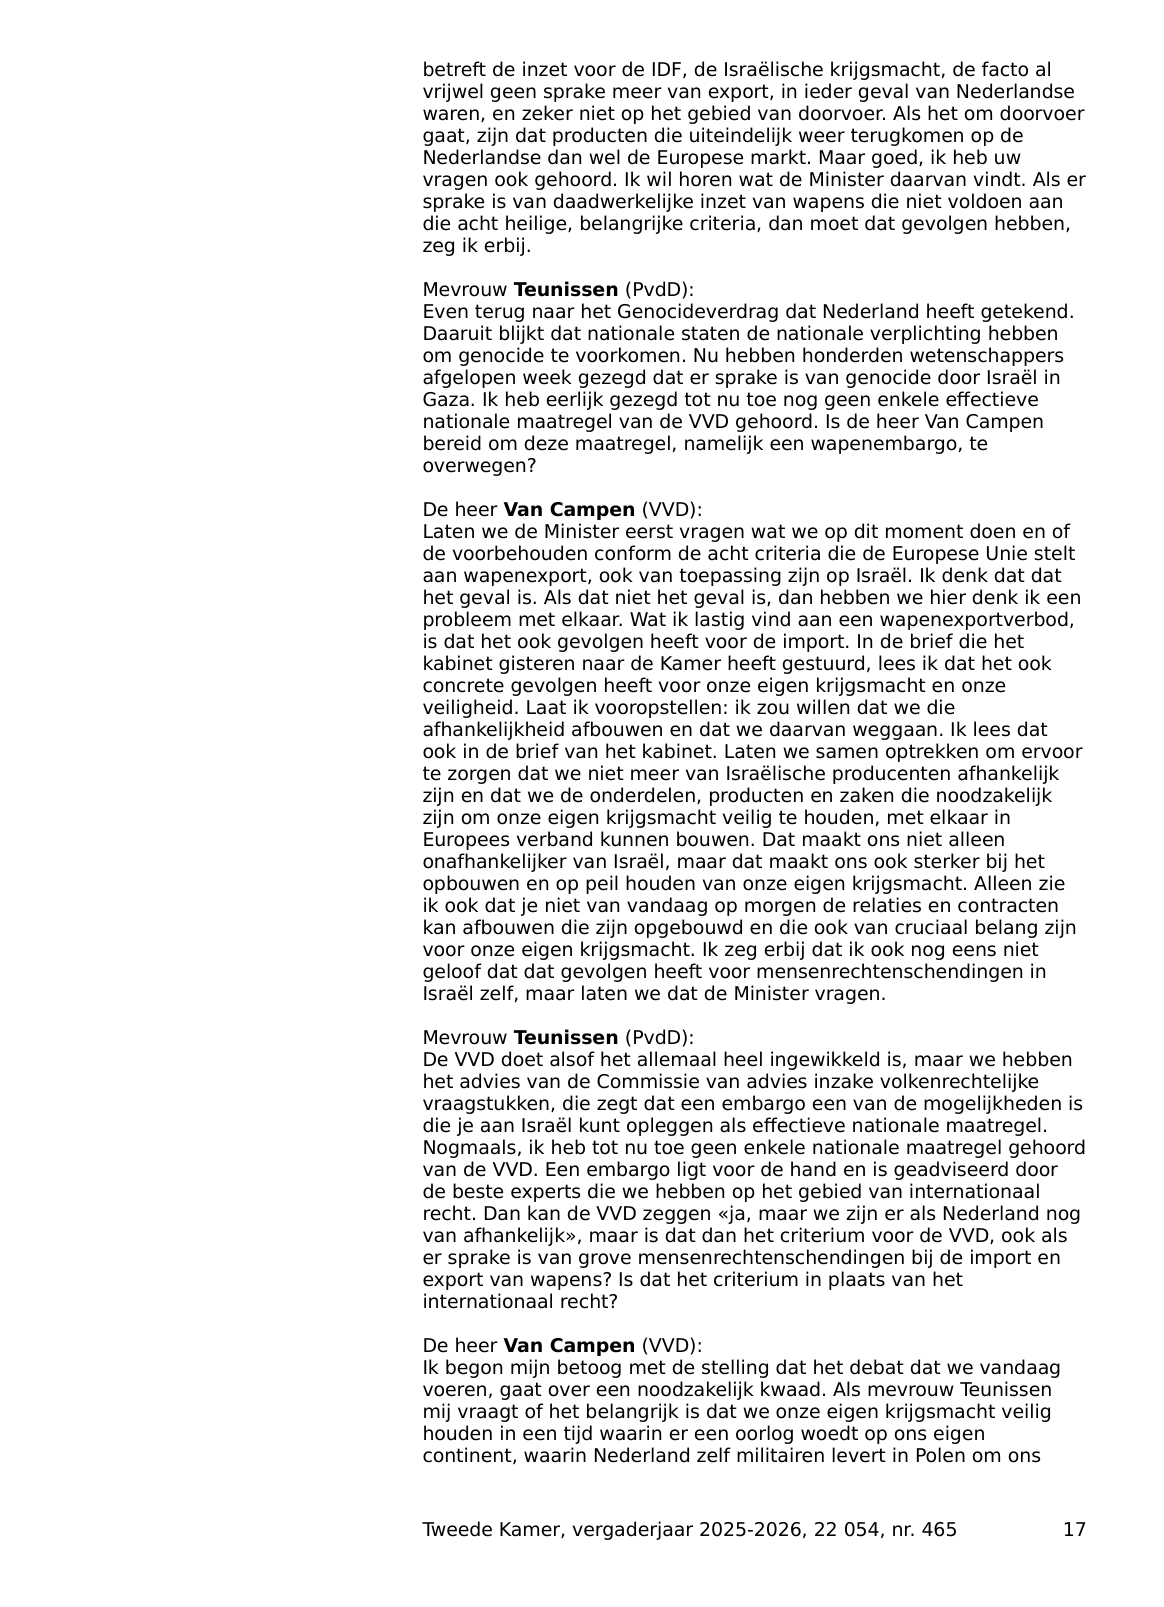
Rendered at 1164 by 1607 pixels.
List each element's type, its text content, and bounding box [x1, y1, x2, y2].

text De heer Van Campen (VVD): [422, 499, 1087, 521]
text Ik begon mijn betoog met de stelling dat het debat dat we vandaag voeren, gaat over een noodzakelijk kwaad. Als mevrouw Teunissen mij vraagt of het belangrijk is dat we onze eigen krijgsmacht veilig houden in een tijd waarin er een oorlog woedt op ons eigen continent, waarin Nederland zelf militairen levert in Polen om ons [422, 1357, 1087, 1467]
text De VVD doet alsof het allemaal heel ingewikkeld is, maar we hebben het advies van de Commissie van advies inzake volkenrechtelijke vraagstukken, die zegt dat een embargo een van de mogelijkheden is die je aan Israël kunt opleggen als effectieve nationale maatregel. Nogmaals, ik heb tot nu toe geen enkele nationale maatregel gehoord van de VVD. Een embargo ligt voor de hand en is geadviseerd door de beste experts die we hebben op het gebied van internationaal recht. Dan kan de VVD zeggen «ja, maar we zijn er als Nederland nog van afhankelijk», maar is dat dan het criterium voor de VVD, ook als er sprake is van grove mensenrechtenschendingen bij de import en export van wapens? Is dat het criterium in plaats van het internationaal recht? [422, 1049, 1087, 1312]
text Mevrouw Teunissen (PvdD): [422, 279, 1087, 301]
text Mevrouw Teunissen (PvdD): [422, 1027, 1087, 1049]
text De heer Van Campen (VVD): [422, 1335, 1087, 1357]
text Laten we de Minister eerst vragen wat we op dit moment doen en of de voorbehouden conform de acht criteria die de Europese Unie stelt aan wapenexport, ook van toepassing zijn op Israël. Ik denk dat dat het geval is. Als dat niet het geval is, dan hebben we hier denk ik een probleem met elkaar. Wat ik lastig vind aan een wapenexportverbod, is dat het ook gevolgen heeft voor de import. In de brief die het kabinet gisteren naar de Kamer heeft gestuurd, lees ik dat het ook concrete gevolgen heeft voor onze eigen krijgsmacht en onze veiligheid. Laat ik vooropstellen: ik zou willen dat we die afhankelijkheid afbouwen en dat we daarvan weggaan. Ik lees dat ook in de brief van het kabinet. Laten we samen optrekken om ervoor te zorgen dat we niet meer van Israëlische producenten afhankelijk zijn en dat we de onderdelen, producten en zaken die noodzakelijk zijn om onze eigen krijgsmacht veilig te houden, met elkaar in Europees verband kunnen bouwen. Dat maakt ons niet alleen onafhankelijker van Israël, maar dat maakt ons ook sterker bij het opbouwen en op peil houden van onze eigen krijgsmacht. Alleen zie ik ook dat je niet van vandaag op morgen de relaties en contracten kan afbouwen die zijn opgebouwd en die ook van cruciaal belang zijn voor onze eigen krijgsmacht. Ik zeg erbij dat ik ook nog eens niet geloof dat dat gevolgen heeft voor mensenrechtenschendingen in Israël zelf, maar laten we dat de Minister vragen. [422, 521, 1087, 1004]
text betreft de inzet voor de IDF, de Israëlische krijgsmacht, de facto al vrijwel geen sprake meer van export, in ieder geval van Nederlandse waren, en zeker niet op het gebied van doorvoer. Als het om doorvoer gaat, zijn dat producten die uiteindelijk weer terugkomen op de Nederlandse dan wel de Europese markt. Maar goed, ik heb uw vragen ook gehoord. Ik wil horen wat de Minister daarvan vindt. Als er sprake is van daadwerkelijke inzet van wapens die niet voldoen aan die acht heilige, belangrijke criteria, dan moet dat gevolgen hebben, zeg ik erbij. [422, 59, 1087, 257]
text Even terug naar het Genocideverdrag dat Nederland heeft getekend. Daaruit blijkt dat nationale staten de nationale verplichting hebben om genocide te voorkomen. Nu hebben honderden wetenschappers afgelopen week gezegd dat er sprake is van genocide door Israël in Gaza. Ik heb eerlijk gezegd tot nu toe nog geen enkele effectieve nationale maatregel van de VVD gehoord. Is de heer Van Campen bereid om deze maatregel, namelijk een wapenembargo, te overwegen? [422, 301, 1087, 477]
